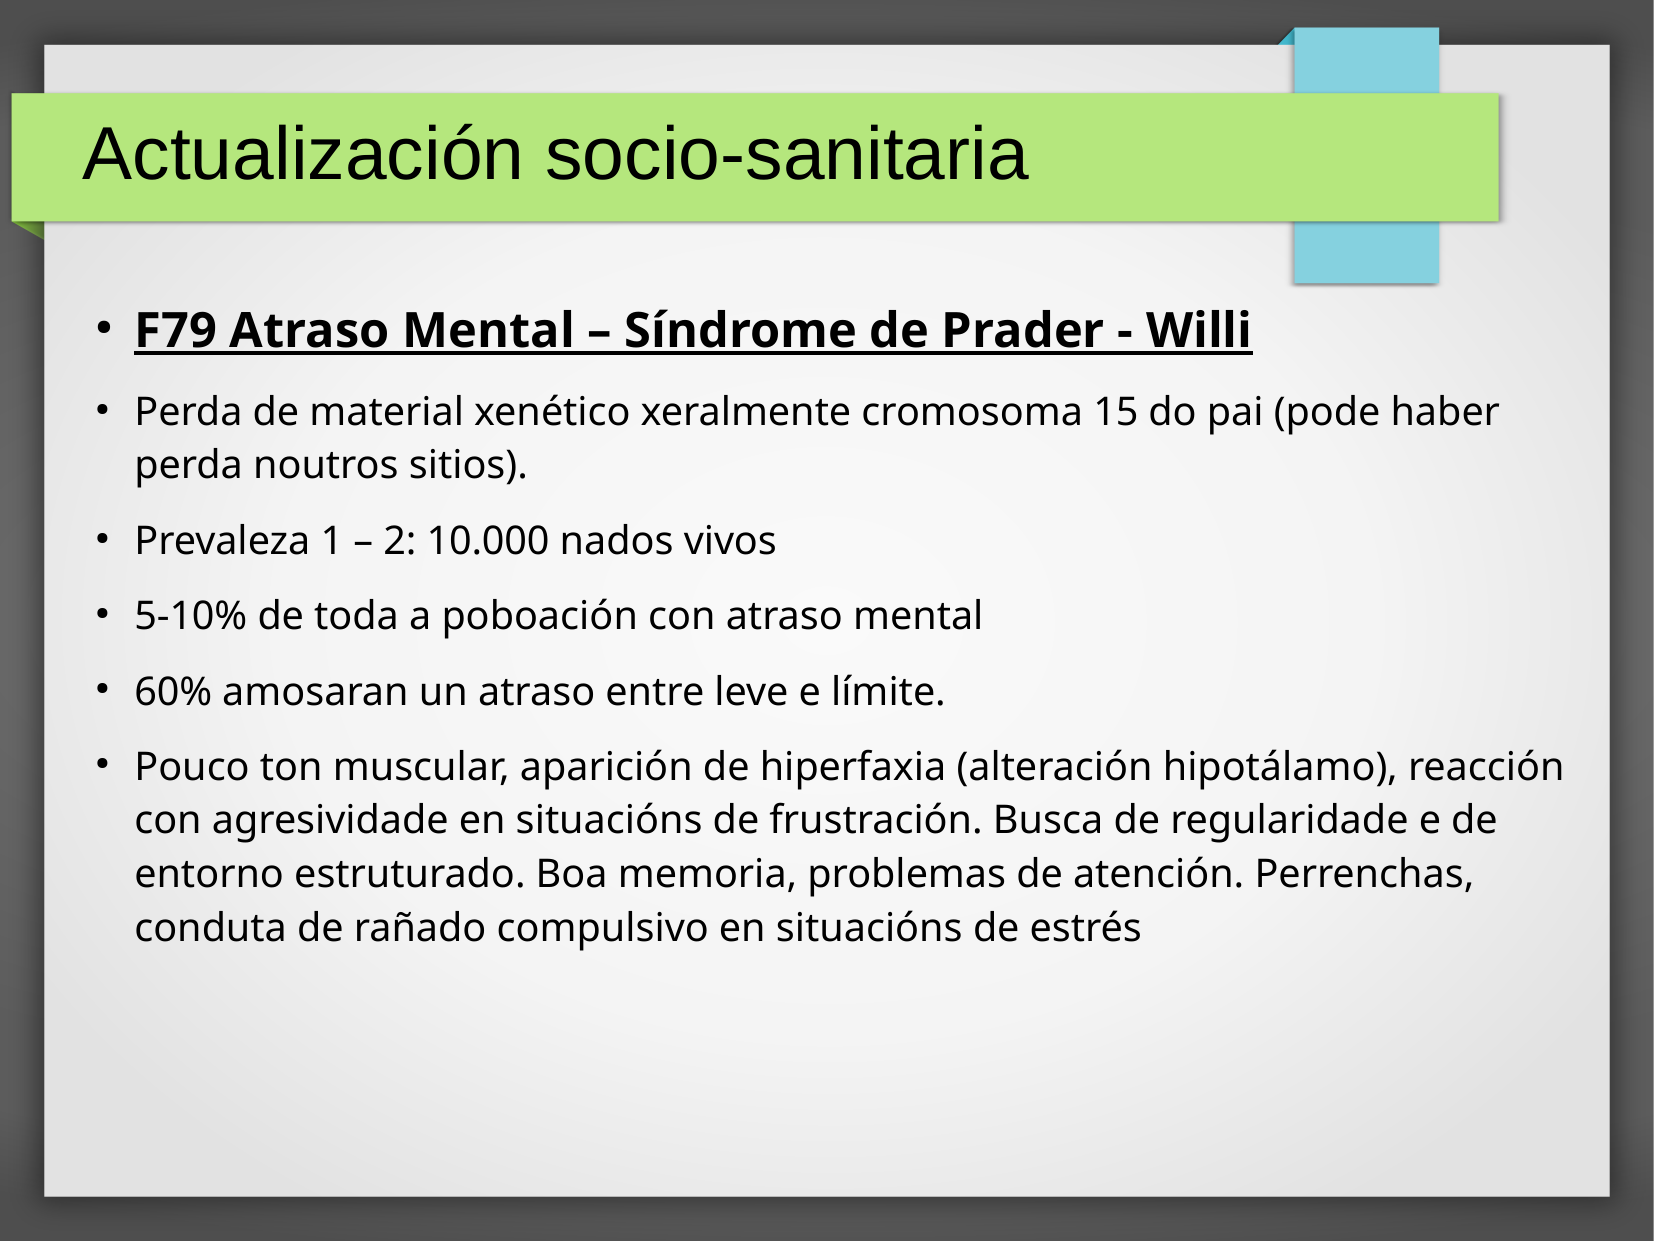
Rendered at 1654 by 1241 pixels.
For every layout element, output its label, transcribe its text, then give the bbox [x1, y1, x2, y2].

list F79 Atraso Mental – Síndrome de Prader - Willi Perda de material xenético xeralmente cromosoma 15 do pai (pode haber perda noutros sitios). Prevaleza 1 – 2: 10.000 nados vivos 5-10% de toda a poboación con atraso mental 60% amosaran un atraso entre leve e límite. Pouco ton muscular, aparición de hiperfaxia (alteración hipotálamo), reacción con agresividade en situacións de frustración. Busca de regularidade e de entorno estruturado. Boa memoria, problemas de atención. Perrenchas, conduta de rañado compulsivo en situacións de estrés [82, 295, 1571, 1015]
title Actualización socio-sanitaria [82, 94, 1264, 213]
picture [0, 0, 1654, 1241]
